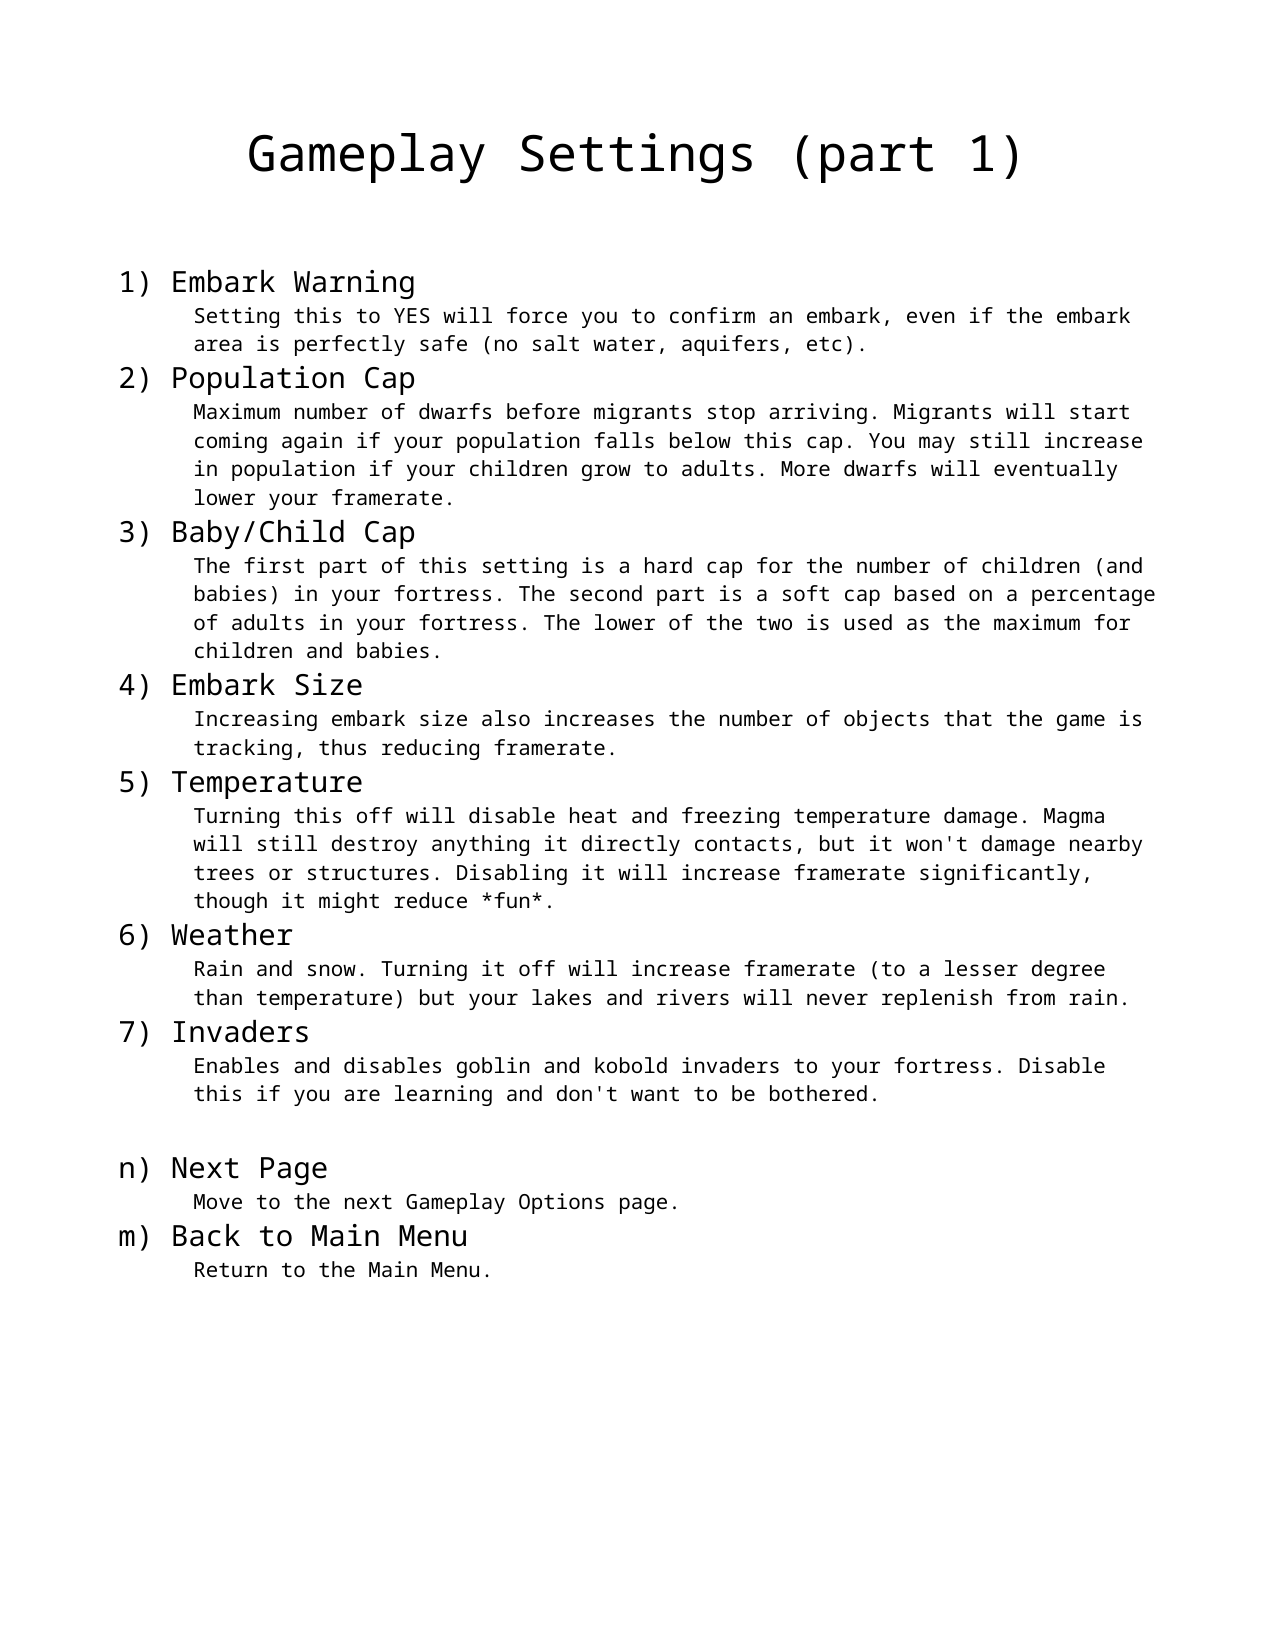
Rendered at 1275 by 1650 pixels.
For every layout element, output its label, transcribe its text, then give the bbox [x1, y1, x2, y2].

text Move to the next Gameplay Options page. [193, 1187, 1157, 1216]
text 4) Embark Size [118, 665, 1157, 704]
subtitle Gameplay Settings (part 1) [118, 118, 1157, 186]
text Maximum number of dwarfs before migrants stop arriving. Migrants will start coming again if your population falls below this cap. You may still increase in population if your children grow to adults. More dwarfs will eventually lower your framerate. [193, 397, 1157, 511]
text Setting this to YES will force you to confirm an embark, even if the embark area is perfectly safe (no salt water, aquifers, etc). [193, 301, 1157, 358]
text n) Next Page [118, 1147, 1157, 1187]
text The first part of this setting is a hard cap for the number of children (and babies) in your fortress. The second part is a soft cap based on a percentage of adults in your fortress. The lower of the two is used as the maximum for children and babies. [193, 551, 1157, 665]
text Enables and disables goblin and kobold invaders to your fortress. Disable this if you are learning and don't want to be bothered. [193, 1051, 1157, 1108]
text 3) Baby/Child Cap [118, 511, 1157, 551]
text m) Back to Main Menu [118, 1216, 1157, 1255]
text 6) Weather [118, 915, 1157, 954]
text 7) Invaders [118, 1011, 1157, 1051]
text 1) Embark Warning [118, 261, 1157, 301]
text Return to the Main Menu. [193, 1255, 1157, 1284]
text 5) Temperature [118, 761, 1157, 801]
text Turning this off will disable heat and freezing temperature damage. Magma will still destroy anything it directly contacts, but it won't damage nearby trees or structures. Disabling it will increase framerate significantly, though it might reduce *fun*. [193, 801, 1157, 915]
text Increasing embark size also increases the number of objects that the game is tracking, thus reducing framerate. [193, 704, 1157, 761]
text 2) Population Cap [118, 358, 1157, 397]
text Rain and snow. Turning it off will increase framerate (to a lesser degree than temperature) but your lakes and rivers will never replenish from rain. [193, 954, 1157, 1011]
